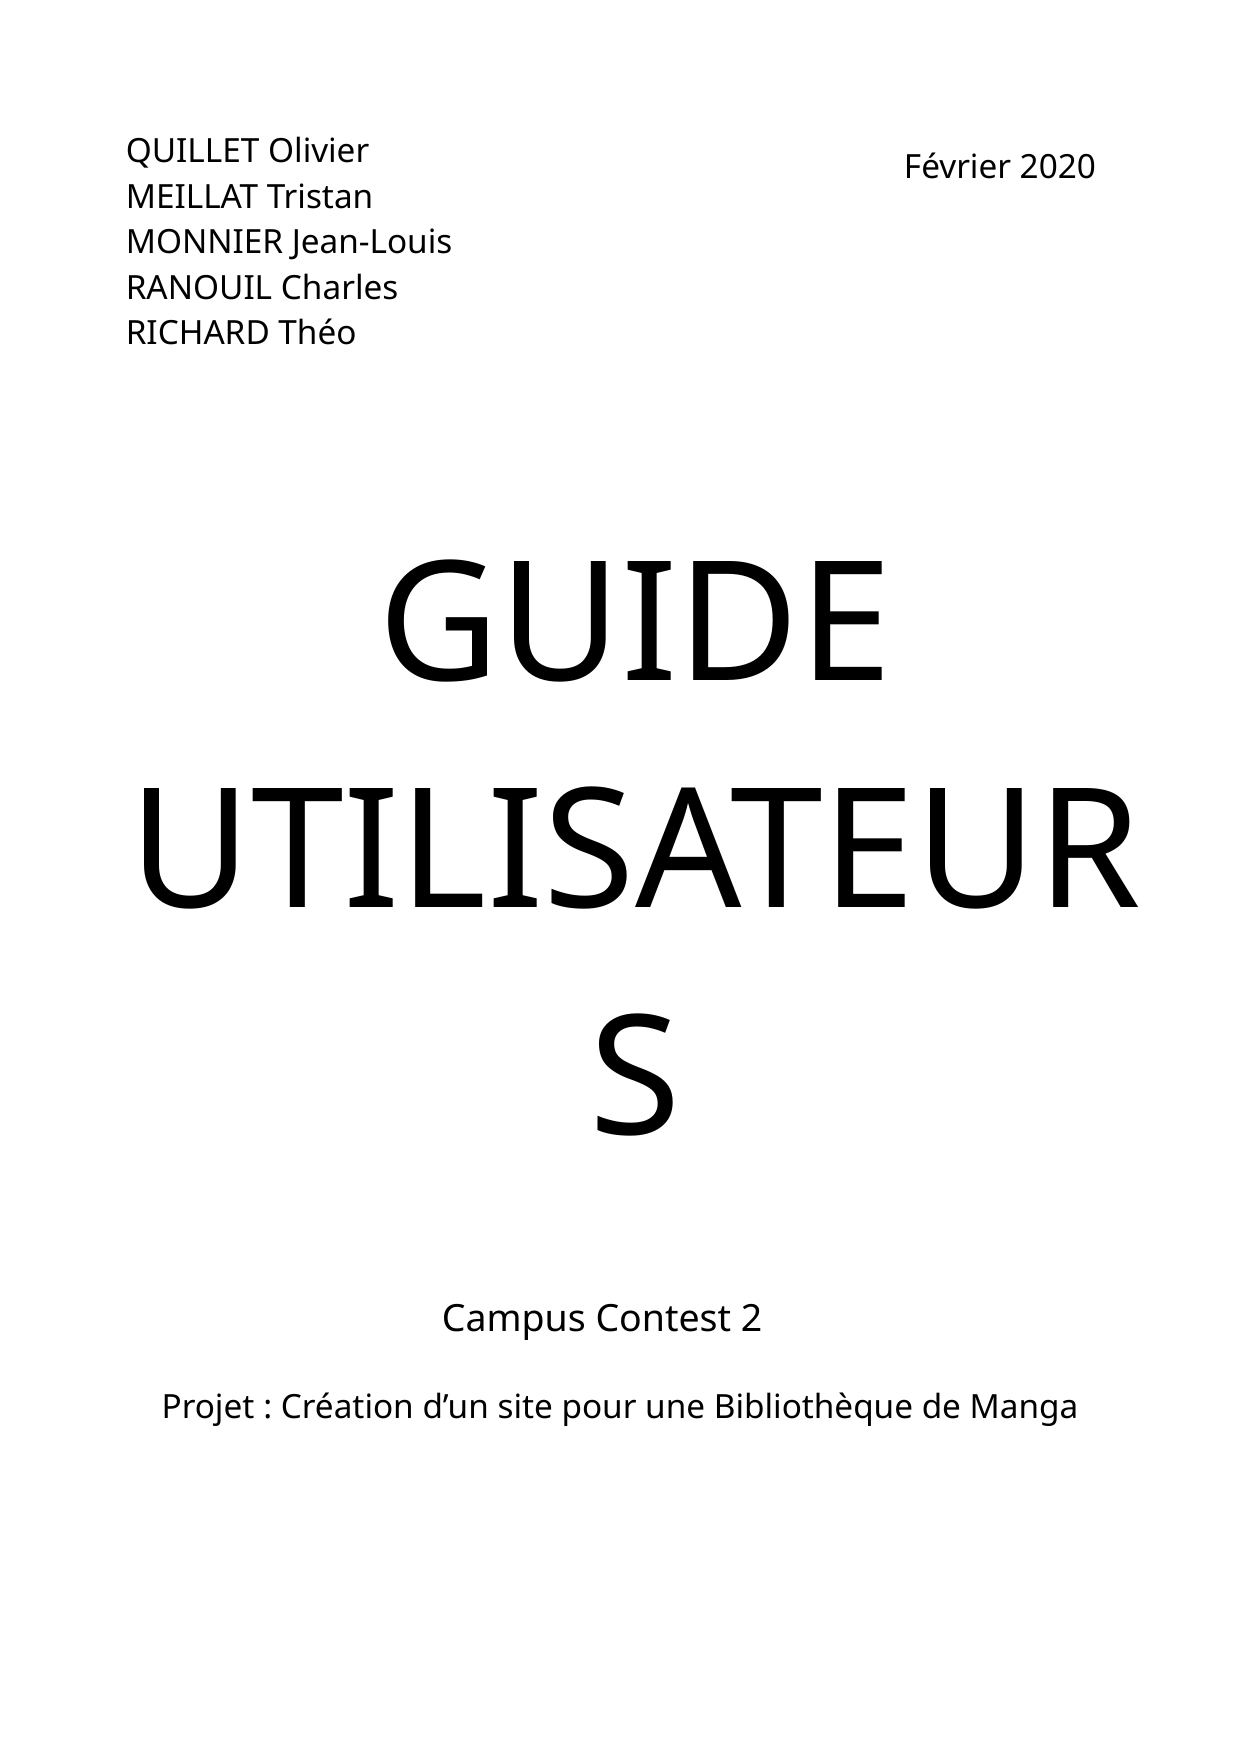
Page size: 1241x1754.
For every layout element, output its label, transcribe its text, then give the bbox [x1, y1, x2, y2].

text Projet : Création d’un site pour une Bibliothèque de Manga [118, 1383, 1122, 1428]
